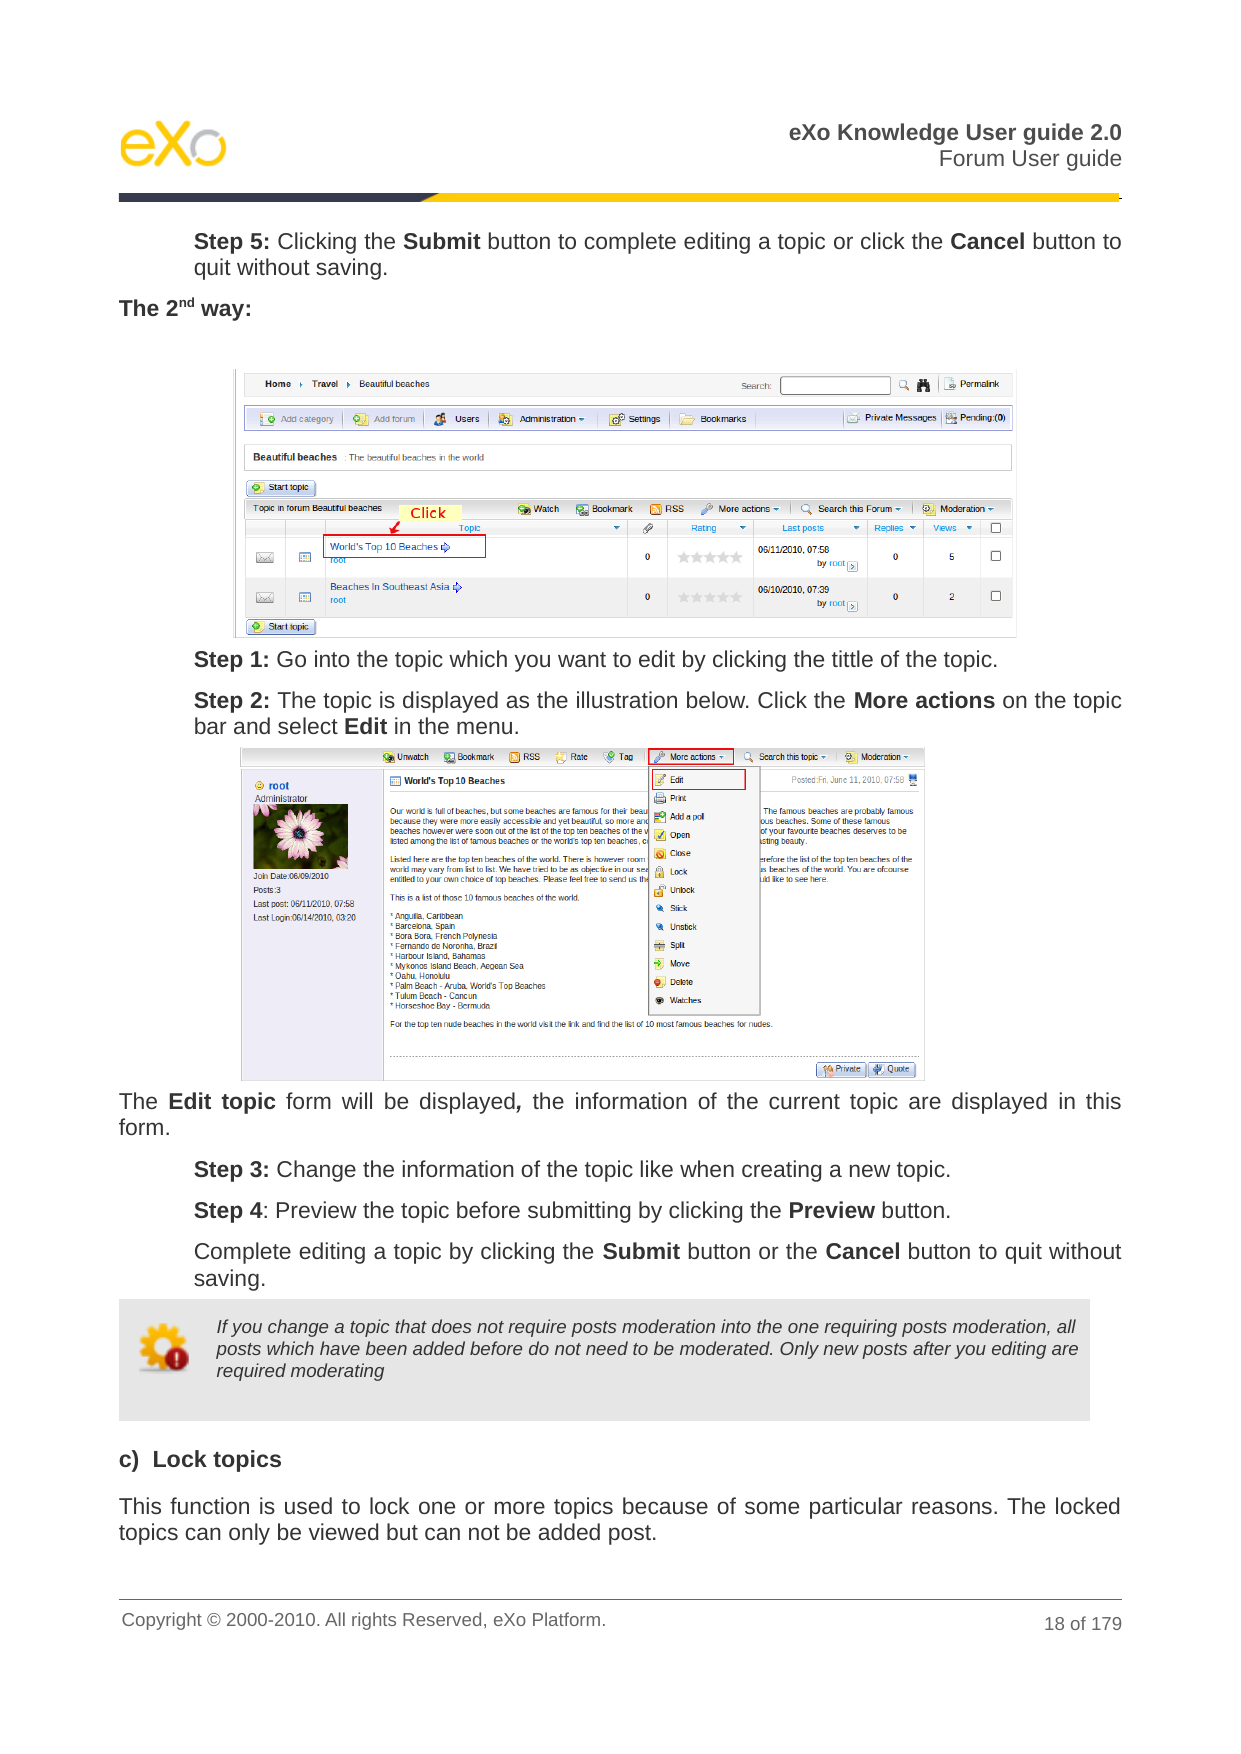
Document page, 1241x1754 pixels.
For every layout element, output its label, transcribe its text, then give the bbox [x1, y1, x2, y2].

table_header If you change a topic that does not require posts moderation into the one requiring posts moderation, all posts which have been added before do not need to be moderated. Only new posts after you editing are required moderating [211, 1299, 1090, 1421]
text This function is used to lock one or more topics because of some particular reasons. The locked topics can only be viewed but can not be added post. [118, 1493, 1122, 1545]
table_header [119, 1299, 211, 1421]
list Complete editing a topic by clicking the Submit button or the Cancel button to quit without saving. [156, 1238, 1122, 1291]
text The 2nd way: [118, 295, 1122, 322]
list Step 4: Preview the topic before submitting by clicking the Preview button. [156, 1197, 1122, 1223]
picture [120, 120, 227, 167]
list Step 5: Clicking the Submit button to complete editing a topic or click the Cancel button to quit without saving. [156, 228, 1122, 280]
picture [118, 193, 1119, 202]
text The Edit topic form will be displayed, the information of the current topic are displayed in this form. [118, 1081, 1122, 1141]
list Step 1: Go into the topic which you want to edit by clicking the tittle of the topic. [156, 337, 1122, 672]
picture [138, 1323, 189, 1374]
picture [233, 369, 1017, 638]
picture [240, 747, 925, 1081]
list Step 2: The topic is displayed as the illustration below. Click the More actions on the topic bar and select Edit in the menu. [156, 687, 1122, 739]
list Step 3: Change the information of the topic like when creating a new topic. [156, 1156, 1122, 1182]
subtitle Lock topics [118, 1446, 1122, 1473]
